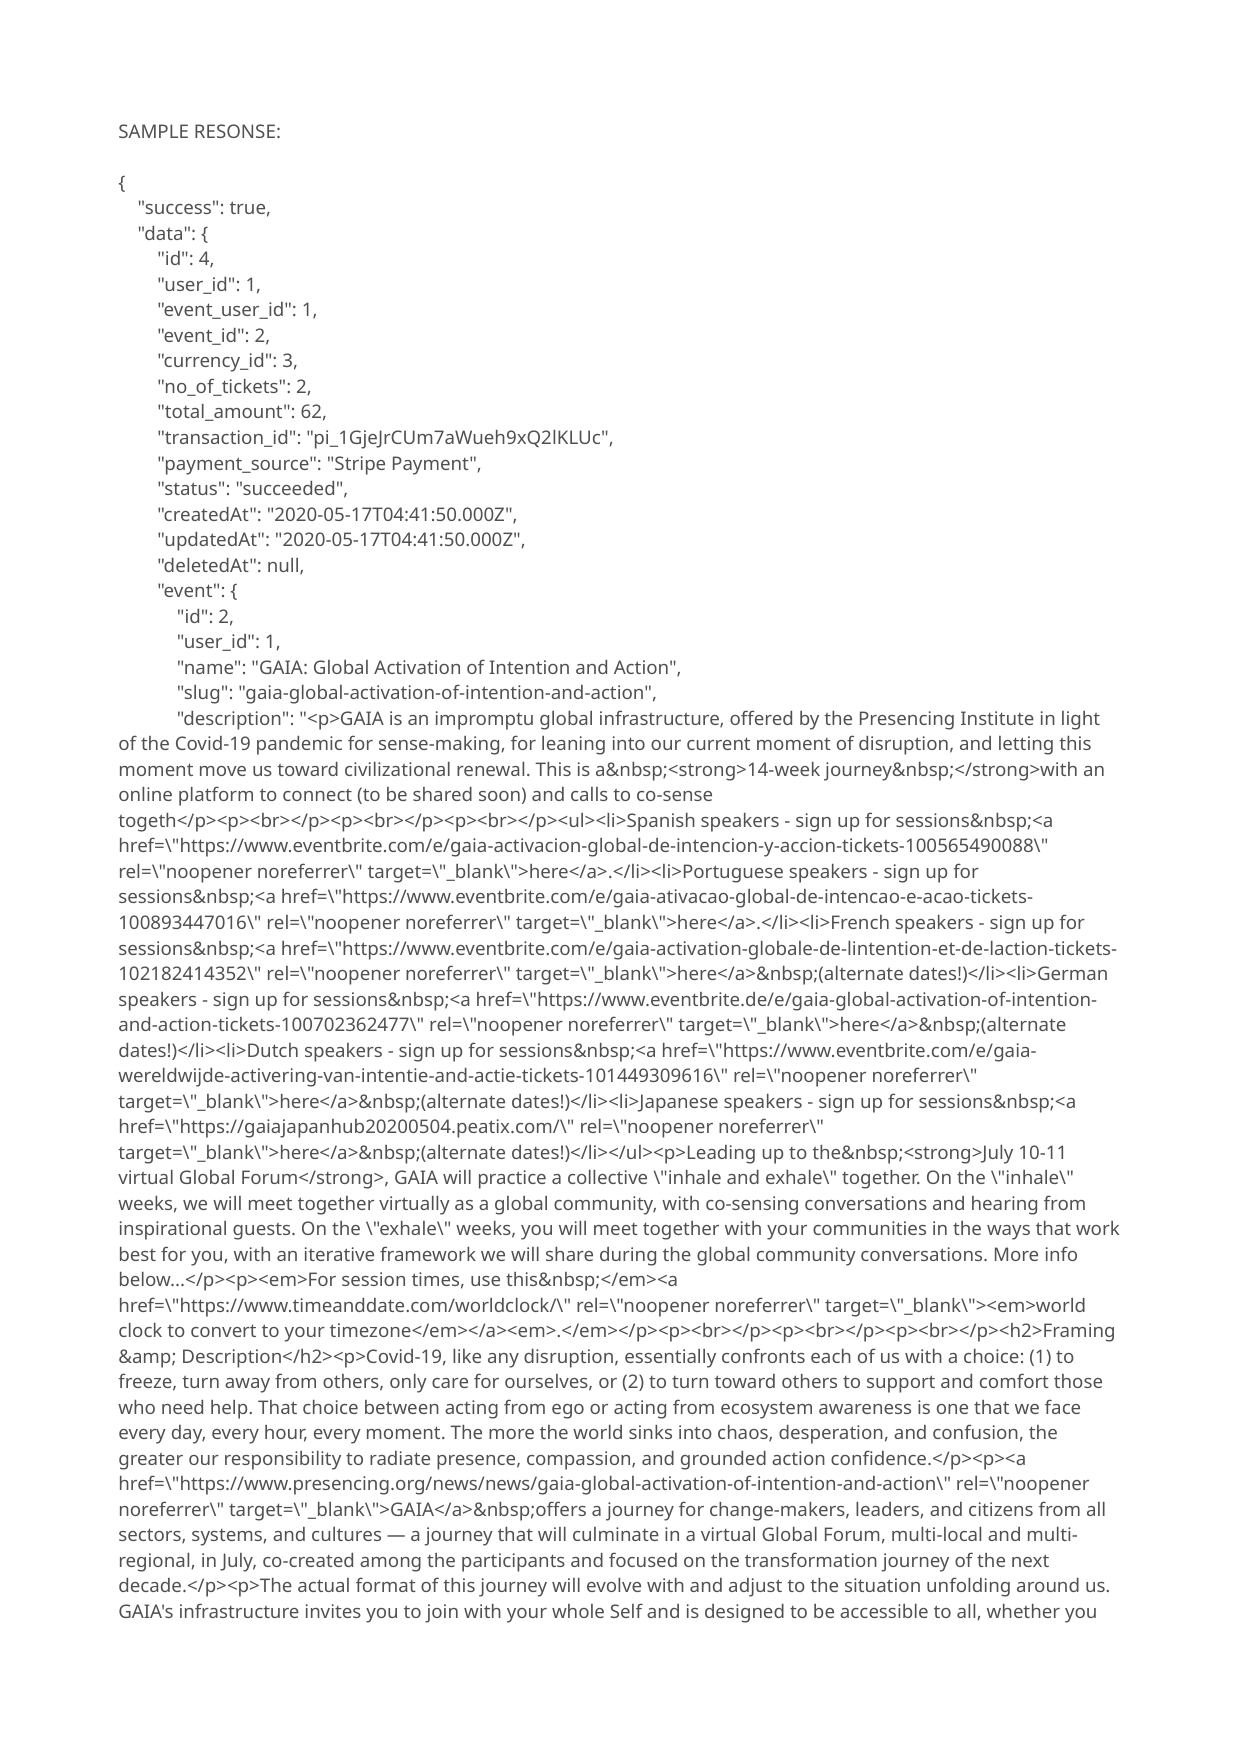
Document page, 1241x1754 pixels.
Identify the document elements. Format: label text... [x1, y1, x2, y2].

text "total_amount": 62, [118, 399, 1122, 424]
text "description": "<p>GAIA is an impromptu global infrastructure, offered by the Presencing Institute in light of the Covid-19 pandemic for sense-making, for leaning into our current moment of disruption, and letting this moment move us toward civilizational renewal. This is a&nbsp;<strong>14-week journey&nbsp;</strong>with an online platform to connect (to be shared soon) and calls to co-sense togeth</p><p><br></p><p><br></p><p><br></p><ul><li>Spanish speakers - sign up for sessions&nbsp;<a href=\"https://www.eventbrite.com/e/gaia-activacion-global-de-intencion-y-accion-tickets-100565490088\" rel=\"noopener noreferrer\" target=\"_blank\">here</a>.</li><li>Portuguese speakers - sign up for sessions&nbsp;<a href=\"https://www.eventbrite.com/e/gaia-ativacao-global-de-intencao-e-acao-tickets-100893447016\" rel=\"noopener noreferrer\" target=\"_blank\">here</a>.</li><li>French speakers - sign up for sessions&nbsp;<a href=\"https://www.eventbrite.com/e/gaia-activation-globale-de-lintention-et-de-laction-tickets-102182414352\" rel=\"noopener noreferrer\" target=\"_blank\">here</a>&nbsp;(alternate dates!)</li><li>German speakers - sign up for sessions&nbsp;<a href=\"https://www.eventbrite.de/e/gaia-global-activation-of-intention-and-action-tickets-100702362477\" rel=\"noopener noreferrer\" target=\"_blank\">here</a>&nbsp;(alternate dates!)</li><li>Dutch speakers - sign up for sessions&nbsp;<a href=\"https://www.eventbrite.com/e/gaia-wereldwijde-activering-van-intentie-and-actie-tickets-101449309616\" rel=\"noopener noreferrer\" target=\"_blank\">here</a>&nbsp;(alternate dates!)</li><li>Japanese speakers - sign up for sessions&nbsp;<a href=\"https://gaiajapanhub20200504.peatix.com/\" rel=\"noopener noreferrer\" target=\"_blank\">here</a>&nbsp;(alternate dates!)</li></ul><p>Leading up to the&nbsp;<strong>July 10-11 virtual Global Forum</strong>, GAIA will practice a collective \"inhale and exhale\" together. On the \"inhale\" weeks, we will meet together virtually as a global community, with co-sensing conversations and hearing from inspirational guests. On the \"exhale\" weeks, you will meet together with your communities in the ways that work best for you, with an iterative framework we will share during the global community conversations. More info below...</p><p><em>For session times, use this&nbsp;</em><a href=\"https://www.timeanddate.com/worldclock/\" rel=\"noopener noreferrer\" target=\"_blank\"><em>world clock to convert to your timezone</em></a><em>.</em></p><p><br></p><p><br></p><p><br></p><h2>Framing &amp; Description</h2><p>Covid-19, like any disruption, essentially confronts each of us with a choice: (1) to freeze, turn away from others, only care for ourselves, or (2) to turn toward others to support and comfort those who need help. That choice between acting from ego or acting from ecosystem awareness is one that we face every day, every hour, every moment. The more the world sinks into chaos, desperation, and confusion, the greater our responsibility to radiate presence, compassion, and grounded action confidence.</p><p><a href=\"https://www.presencing.org/news/news/gaia-global-activation-of-intention-and-action\" rel=\"noopener noreferrer\" target=\"_blank\">GAIA</a>&nbsp;offers a journey for change-makers, leaders, and citizens from all sectors, systems, and cultures — a journey that will culminate in a virtual Global Forum, multi-local and multi-regional, in July, co-created among the participants and focused on the transformation journey of the next decade.</p><p>The actual format of this journey will evolve with and adjust to the situation unfolding around us. GAIA's infrastructure invites you to join with your whole Self and is designed to be accessible to all, whether you [118, 705, 1122, 1624]
text "event": { [118, 577, 1122, 603]
text "user_id": 1, [118, 628, 1122, 654]
text "currency_id": 3, [118, 348, 1122, 373]
text "user_id": 1, [118, 271, 1122, 297]
text "deletedAt": null, [118, 552, 1122, 577]
text "status": "succeeded", [118, 475, 1122, 501]
text "event_user_id": 1, [118, 297, 1122, 322]
text "name": "GAIA: Global Activation of Intention and Action", [118, 654, 1122, 679]
text "data": { [118, 220, 1122, 246]
text "no_of_tickets": 2, [118, 373, 1122, 399]
text { [118, 169, 1122, 195]
text "success": true, [118, 195, 1122, 220]
text "id": 2, [118, 603, 1122, 628]
text "slug": "gaia-global-activation-of-intention-and-action", [118, 679, 1122, 705]
text "updatedAt": "2020-05-17T04:41:50.000Z", [118, 526, 1122, 552]
text "createdAt": "2020-05-17T04:41:50.000Z", [118, 501, 1122, 526]
text "id": 4, [118, 246, 1122, 271]
text "event_id": 2, [118, 322, 1122, 348]
text "transaction_id": "pi_1GjeJrCUm7aWueh9xQ2lKLUc", [118, 424, 1122, 450]
text SAMPLE RESONSE: [118, 118, 1122, 144]
text "payment_source": "Stripe Payment", [118, 450, 1122, 475]
